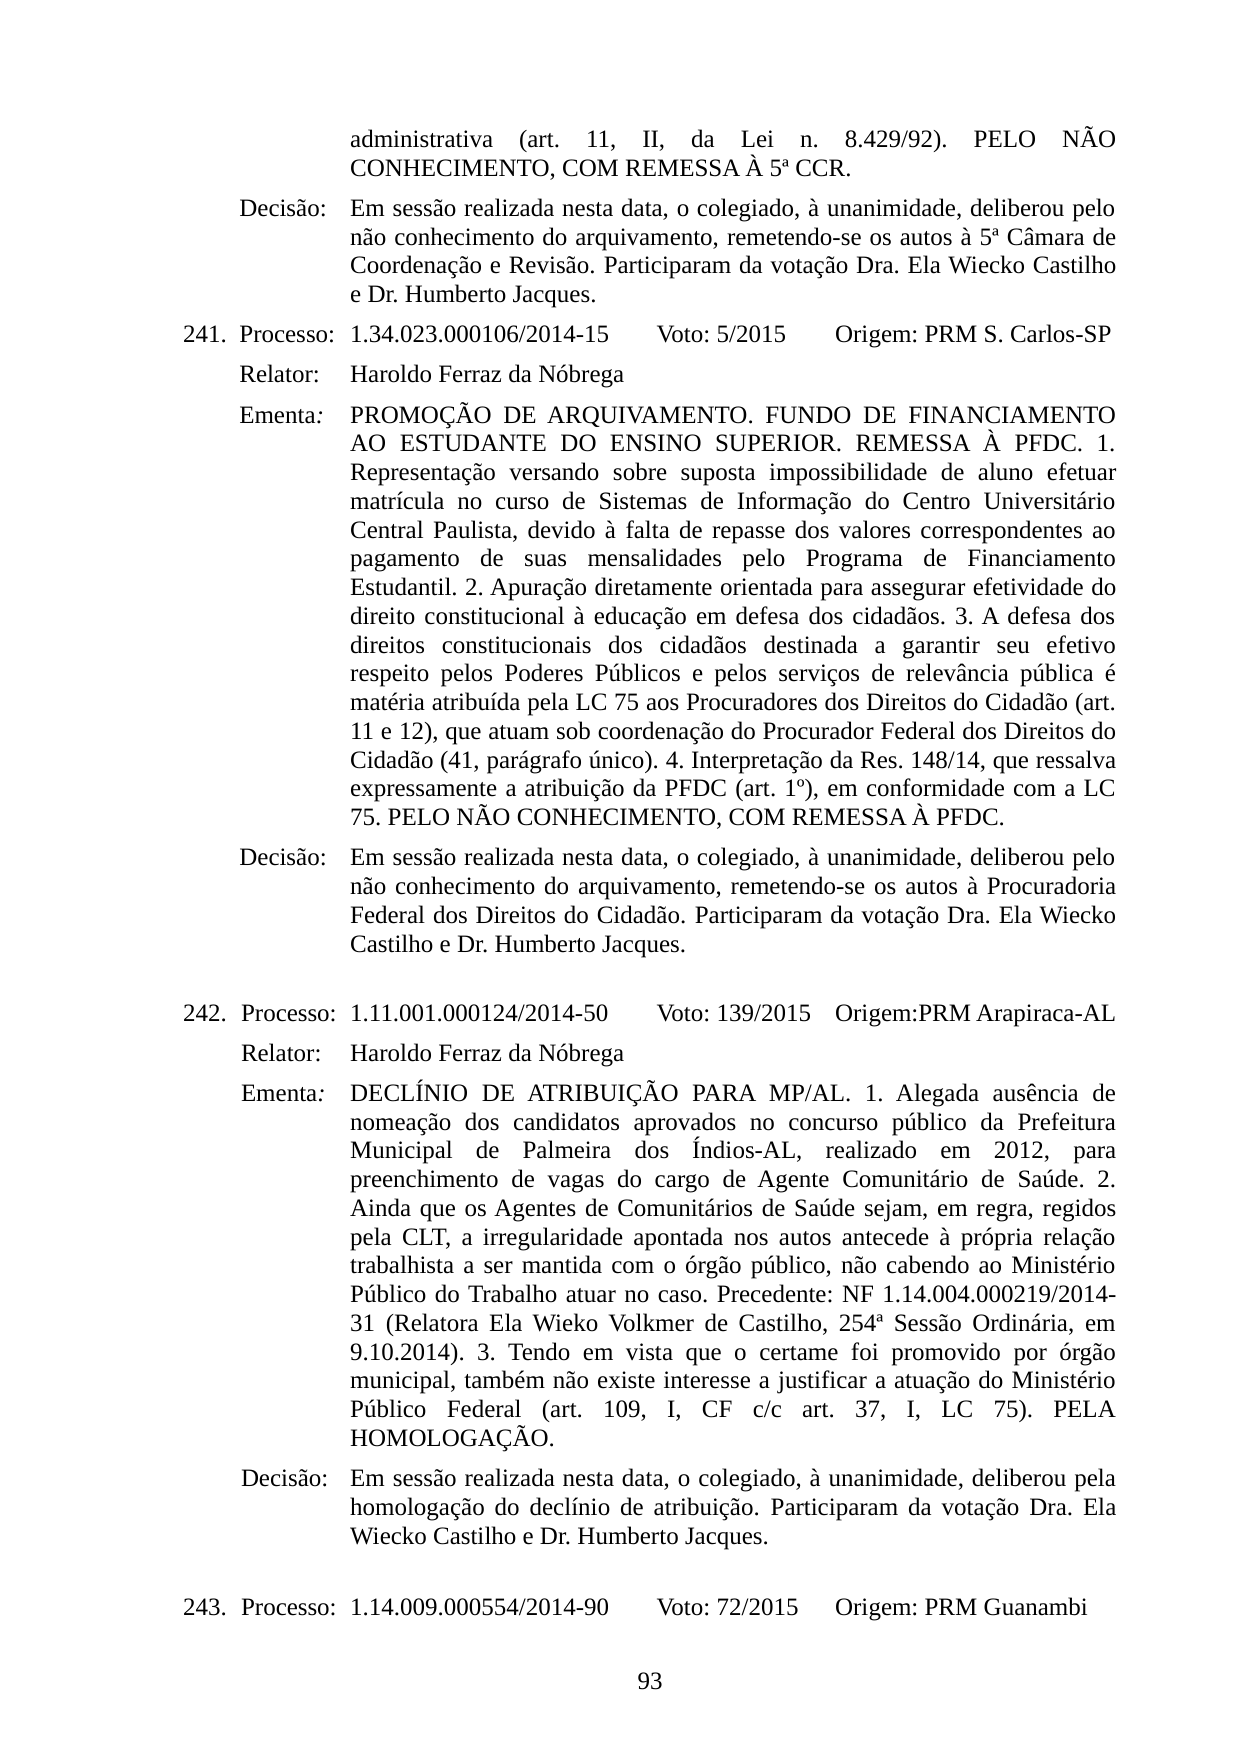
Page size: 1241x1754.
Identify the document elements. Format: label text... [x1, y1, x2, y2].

table_cell Ementa: [235, 1072, 344, 1457]
table_cell [177, 394, 233, 837]
table_header Processo: [235, 1586, 344, 1627]
table_header Voto: 5/2015 [651, 314, 829, 354]
table_header Origem:PRM Arapiraca-AL [829, 992, 1122, 1032]
table_cell [234, 118, 344, 187]
table_header Origem: PRM S. Carlos-SP [829, 314, 1122, 354]
table_cell [177, 1032, 235, 1072]
table_header 1.34.023.000106/2014-15 [344, 314, 651, 354]
table_cell Decisão: [234, 187, 344, 313]
table_cell Em sessão realizada nesta data, o colegiado, à unanimidade, deliberou pelo não conhecimento do arquivamento, remetendo-se os autos à Procuradoria Federal dos Direitos do Cidadão. Participaram da votação Dra. Ela Wiecko Castilho e Dr. Humberto Jacques. [344, 837, 1122, 992]
table_header Voto: 72/2015 [651, 1586, 829, 1627]
table_cell DECLÍNIO DE ATRIBUIÇÃO PARA MP/AL. 1. Alegada ausência de nomeação dos candidatos aprovados no concurso público da Prefeitura Municipal de Palmeira dos Índios-AL, realizado em 2012, para preenchimento de vagas do cargo de Agente Comunitário de Saúde. 2. Ainda que os Agentes de Comunitários de Saúde sejam, em regra, regidos pela CLT, a irregularidade apontada nos autos antecede à própria relação trabalhista a ser mantida com o órgão público, não cabendo ao Ministério Público do Trabalho atuar no caso. Precedente: NF 1.14.004.000219/2014-31 (Relatora Ela Wieko Volkmer de Castilho, 254ª Sessão Ordinária, em 9.10.2014). 3. Tendo em vista que o certame foi promovido por órgão municipal, também não existe interesse a justificar a atuação do Ministério Público Federal (art. 109, I, CF c/c art. 37, I, LC 75). PELA HOMOLOGAÇÃO. [344, 1072, 1122, 1457]
table_cell [177, 118, 233, 187]
table_cell Decisão: [234, 837, 344, 992]
table_cell [177, 1072, 235, 1457]
table_header 243. [177, 1586, 235, 1627]
table_header Origem: PRM Guanambi [829, 1586, 1122, 1627]
table_cell [177, 354, 233, 394]
table_cell [177, 837, 233, 992]
table_cell Em sessão realizada nesta data, o colegiado, à unanimidade, deliberou pelo não conhecimento do arquivamento, remetendo-se os autos à 5ª Câmara de Coordenação e Revisão. Participaram da votação Dra. Ela Wiecko Castilho e Dr. Humberto Jacques. [344, 187, 1122, 313]
table_cell PROMOÇÃO DE ARQUIVAMENTO. FUNDO DE FINANCIAMENTO AO ESTUDANTE DO ENSINO SUPERIOR. REMESSA À PFDC. 1. Representação versando sobre suposta impossibilidade de aluno efetuar matrícula no curso de Sistemas de Informação do Centro Universitário Central Paulista, devido à falta de repasse dos valores correspondentes ao pagamento de suas mensalidades pelo Programa de Financiamento Estudantil. 2. Apuração diretamente orientada para assegurar efetividade do direito constitucional à educação em defesa dos cidadãos. 3. A defesa dos direitos constitucionais dos cidadãos destinada a garantir seu efetivo respeito pelos Poderes Públicos e pelos serviços de relevância pública é matéria atribuída pela LC 75 aos Procuradores dos Direitos do Cidadão (art. 11 e 12), que atuam sob coordenação do Procurador Federal dos Direitos do Cidadão (41, parágrafo único). 4. Interpretação da Res. 148/14, que ressalva expressamente a atribuição da PFDC (art. 1º), em conformidade com a LC 75. PELO NÃO CONHECIMENTO, COM REMESSA À PFDC. [344, 394, 1122, 837]
table_cell [177, 187, 233, 313]
table_cell Haroldo Ferraz da Nóbrega [344, 354, 1122, 394]
table_header 242. [177, 992, 235, 1032]
table_cell Relator: [235, 1032, 344, 1072]
table_header 1.14.009.000554/2014-90 [344, 1586, 651, 1627]
table_cell Haroldo Ferraz da Nóbrega [344, 1032, 1122, 1072]
table_cell Ementa: [234, 394, 344, 837]
table_header 241. [177, 314, 233, 354]
table_header Voto: 139/2015 [651, 992, 829, 1032]
table_header Processo: [235, 992, 344, 1032]
table_cell Em sessão realizada nesta data, o colegiado, à unanimidade, deliberou pela homologação do declínio de atribuição. Participaram da votação Dra. Ela Wiecko Castilho e Dr. Humberto Jacques. [344, 1458, 1122, 1555]
table_cell [177, 1458, 235, 1555]
table_cell administrativa (art. 11, II, da Lei n. 8.429/92). PELO NÃO CONHECIMENTO, COM REMESSA À 5ª CCR. [344, 118, 1122, 187]
table_cell Relator: [234, 354, 344, 394]
table_cell Decisão: [235, 1458, 344, 1555]
table_header 1.11.001.000124/2014-50 [344, 992, 651, 1032]
table_header Processo: [234, 314, 344, 354]
